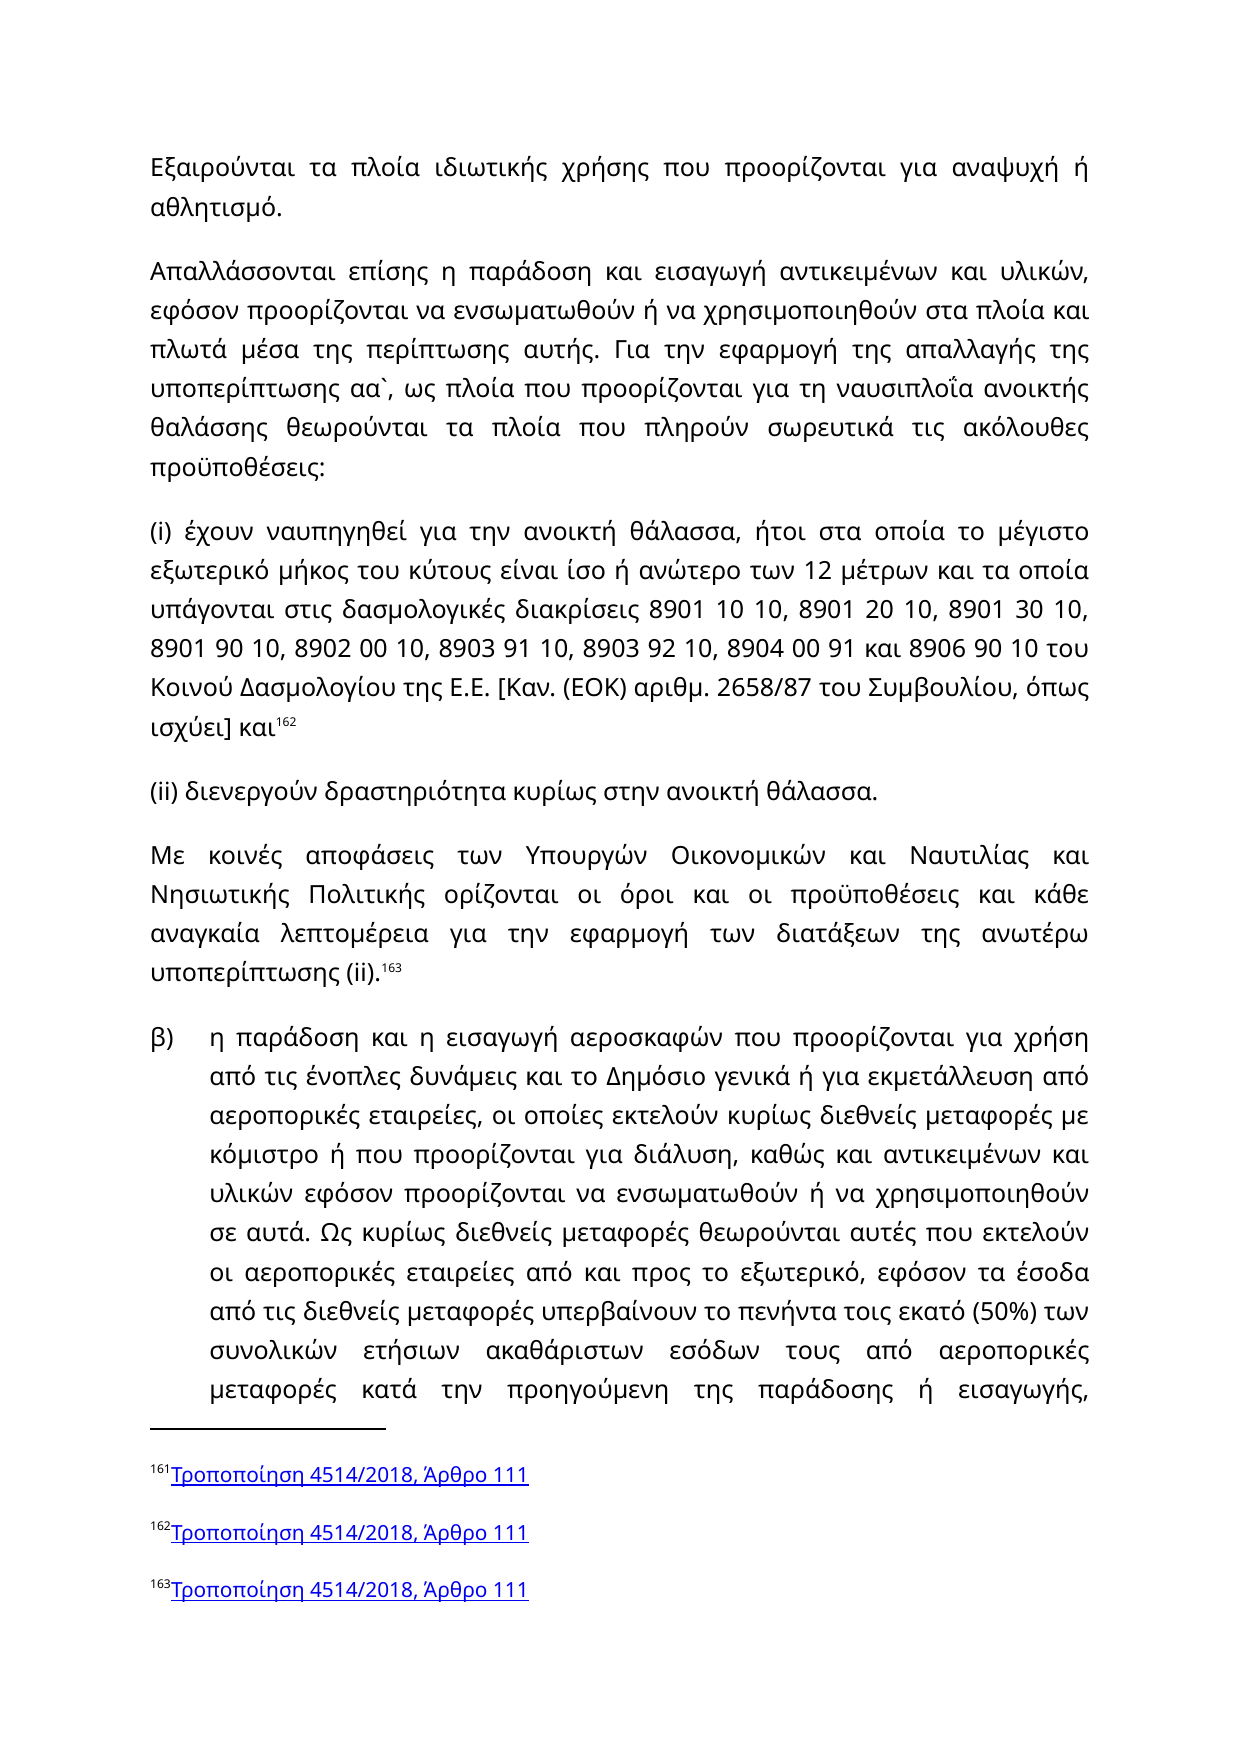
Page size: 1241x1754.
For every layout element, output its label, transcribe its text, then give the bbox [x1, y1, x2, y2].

text Τροποποίηση 4514/2018, Άρθρο 111 [150, 1460, 1090, 1489]
text Τροποποίηση 4514/2018, Άρθρο 111 [150, 1576, 1090, 1604]
text Απαλλάσσονται επίσης η παράδοση και εισαγωγή αντικειμένων και υλικών, εφόσον προορίζονται να ενσωματωθούν ή να χρησιμοποιηθούν στα πλοία και πλωτά μέσα της περίπτωσης αυτής. Για την εφαρμογή της απαλλαγής της υποπερίπτωσης αα`, ως πλοία που προορίζονται για τη ναυσιπλοΐα ανοικτής θαλάσσης θεωρούνται τα πλοία που πληρούν σωρευτικά τις ακόλουθες προϋποθέσεις: [150, 253, 1090, 483]
text Τροποποίηση 4514/2018, Άρθρο 111 [150, 1518, 1090, 1546]
text (ii) διενεργούν δραστηριότητα κυρίως στην ανοικτή θάλασσα. [150, 773, 1090, 807]
list β) η παράδοση και η εισαγωγή αεροσκαφών που προορίζονται για χρήση από τις ένοπλες δυνάμεις και το Δημόσιο γενικά ή για εκμετάλλευση από αεροπορικές εταιρείες, οι οποίες εκτελούν κυρίως διεθνείς μεταφορές με κόμιστρο ή που προορίζονται για διάλυση, καθώς και αντικειμένων και υλικών εφόσον προορίζονται να ενσωματωθούν ή να χρησιμοποιηθούν σε αυτά. Ως κυρίως διεθνείς μεταφορές θεωρούνται αυτές που εκτελούν οι αεροπορικές εταιρείες από και προς το εξωτερικό, εφόσον τα έσοδα από τις διεθνείς μεταφορές υπερβαίνουν το πενήντα τοις εκατό (50%) των συνολικών ετήσιων ακαθάριστων εσόδων τους από αεροπορικές μεταφορές κατά την προηγούμενη της παράδοσης ή εισαγωγής, [150, 1019, 1090, 1406]
text Με κοινές αποφάσεις των Υπουργών Οικονομικών και Ναυτιλίας και Νησιωτικής Πολιτικής ορίζονται οι όροι και οι προϋποθέσεις και κάθε αναγκαία λεπτομέρεια για την εφαρμογή των διατάξεων της ανωτέρω υποπερίπτωσης (ii). [150, 837, 1090, 989]
text (i) έχουν ναυπηγηθεί για την ανοικτή θάλασσα, ήτοι στα οποία το μέγιστο εξωτερικό μήκος του κύτους είναι ίσο ή ανώτερο των 12 μέτρων και τα οποία υπάγονται στις δασμολογικές διακρίσεις 8901 10 10, 8901 20 10, 8901 30 10, 8901 90 10, 8902 00 10, 8903 91 10, 8903 92 10, 8904 00 91 και 8906 90 10 του Κοινού Δασμολογίου της Ε.Ε. [Καν. (ΕΟΚ) αριθμ. 2658/87 του Συμβουλίου, όπως ισχύει] και [150, 513, 1090, 743]
text Εξαιρούνται τα πλοία ιδιωτικής χρήσης που προορίζονται για αναψυχή ή αθλητισμό. [150, 150, 1090, 223]
